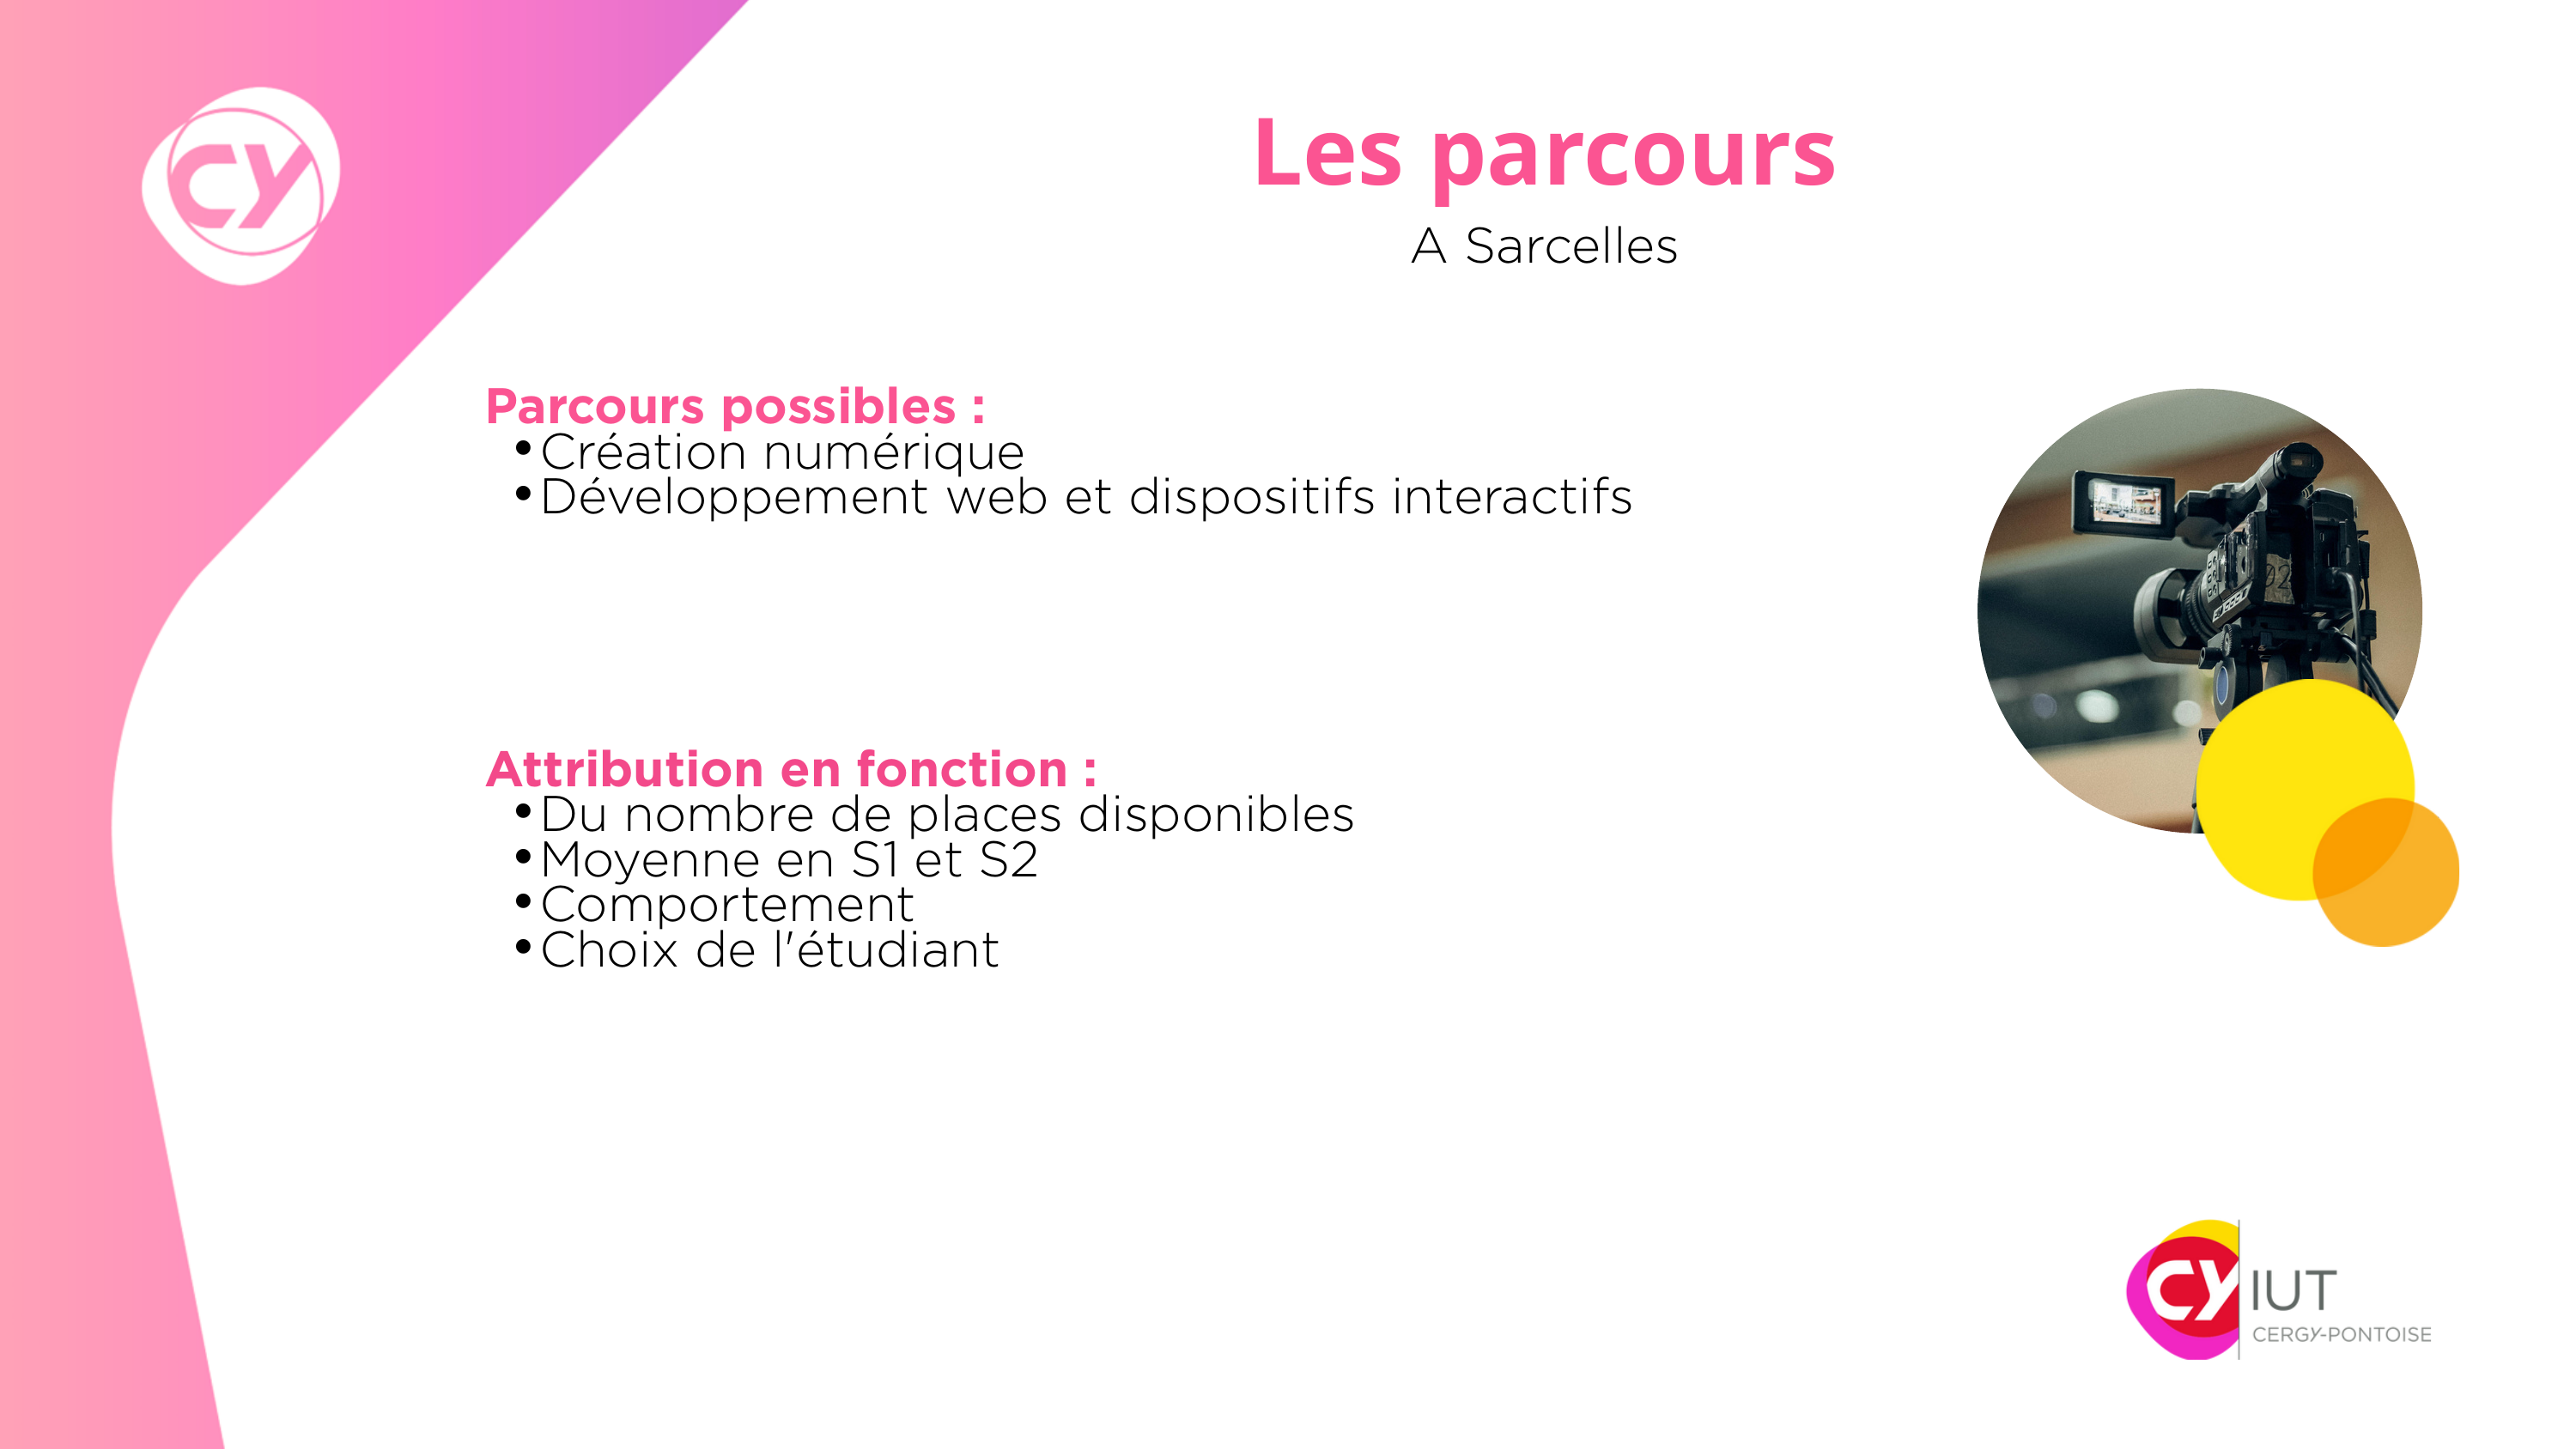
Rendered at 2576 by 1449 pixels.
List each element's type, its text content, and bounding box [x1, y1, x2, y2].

text_box Les parcours [793, 92, 2296, 204]
text_box Parcours possibles : Création numérique Développement web et dispositifs interactifs [484, 388, 2003, 524]
picture [0, 0, 2576, 1449]
text_box Attribution en fonction : Du nombre de places disponibles Moyenne en S1 et S2 Comportement Choix de l'étudiant [484, 751, 1699, 978]
text_box A Sarcelles [922, 204, 2167, 273]
text_box [1978, 388, 2460, 947]
text_box Les parcours [1449, 144, 1468, 174]
